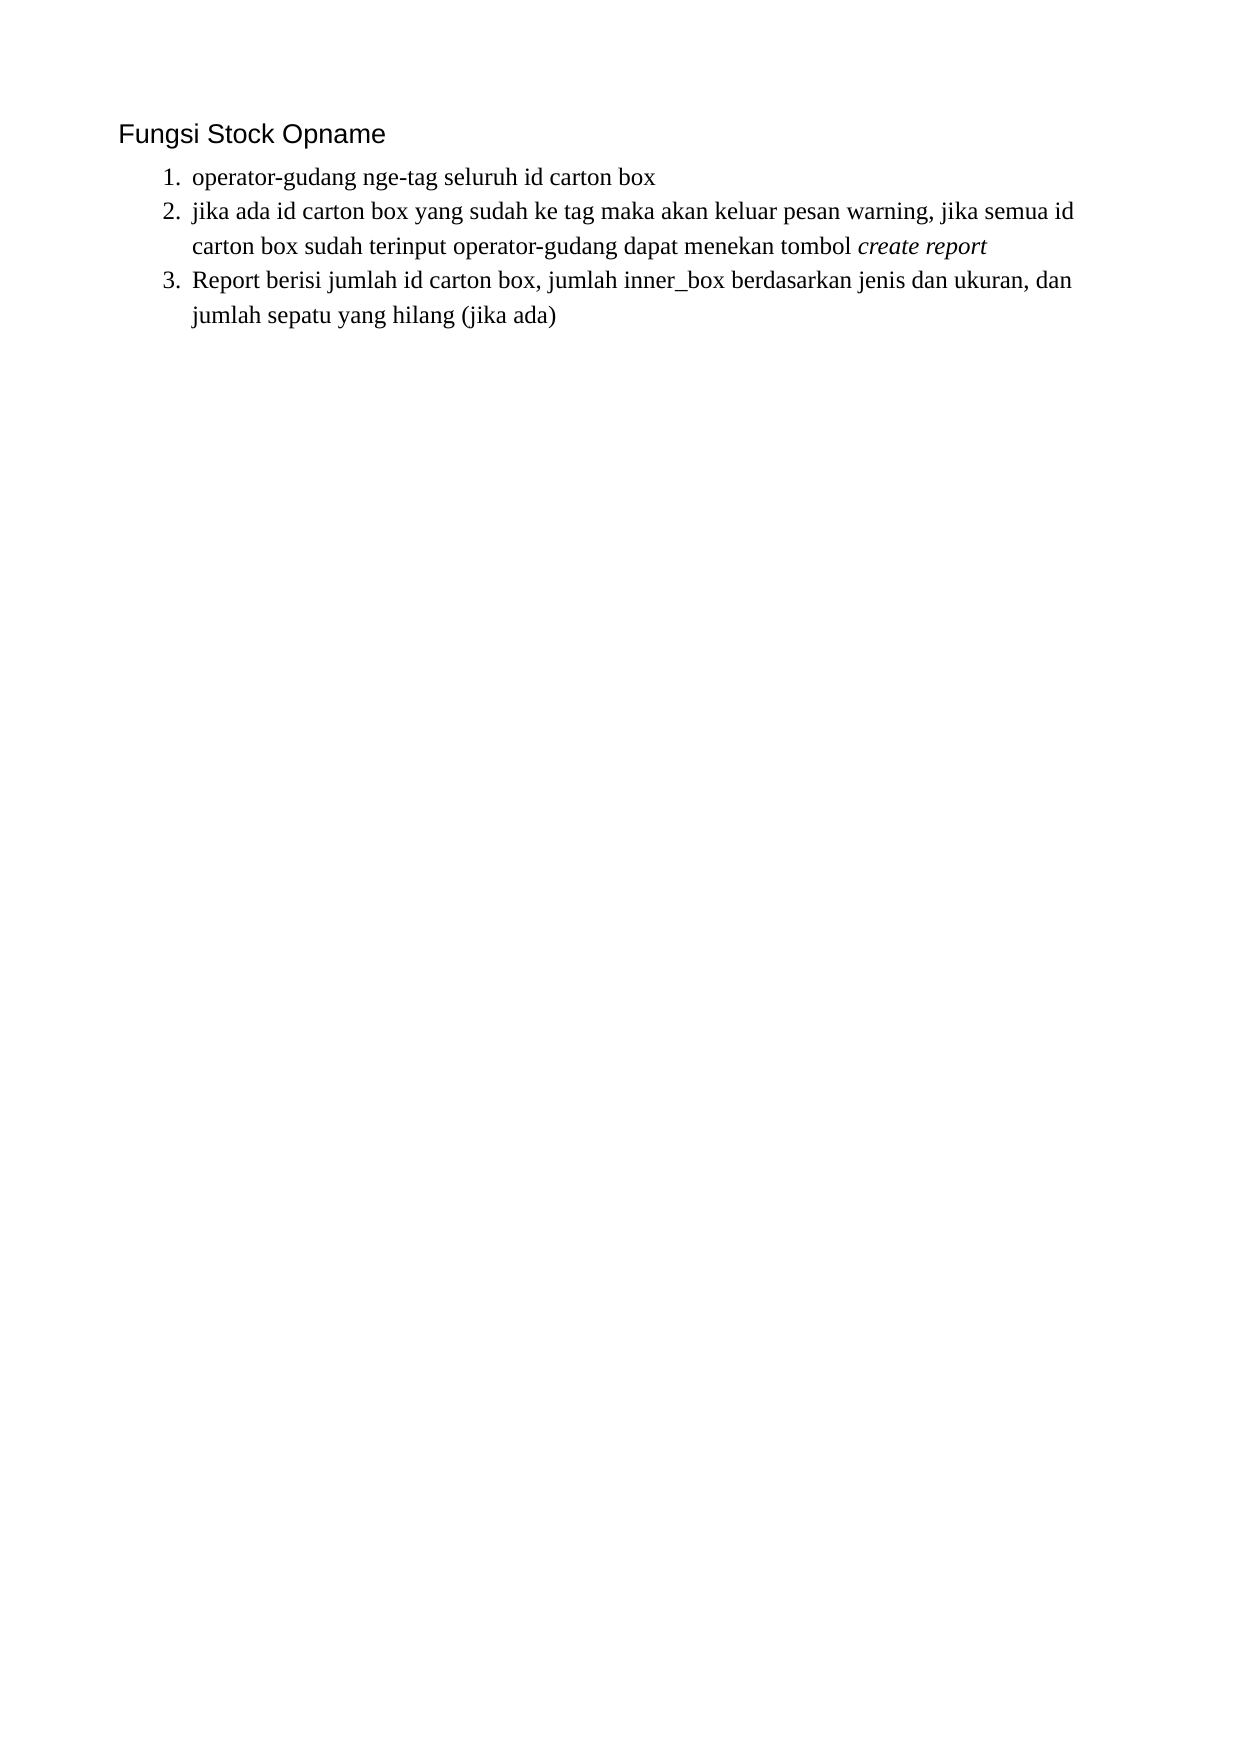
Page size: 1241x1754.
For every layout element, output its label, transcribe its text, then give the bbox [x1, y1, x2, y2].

list operator-gudang nge-tag seluruh id carton box [162, 162, 1122, 191]
list Report berisi jumlah id carton box, jumlah inner_box berdasarkan jenis dan ukuran, dan jumlah sepatu yang hilang (jika ada) [162, 265, 1122, 328]
list jika ada id carton box yang sudah ke tag maka akan keluar pesan warning, jika semua id carton box sudah terinput operator-gudang dapat menekan tombol create report [162, 196, 1122, 259]
subtitle Fungsi Stock Opname [118, 118, 1122, 149]
